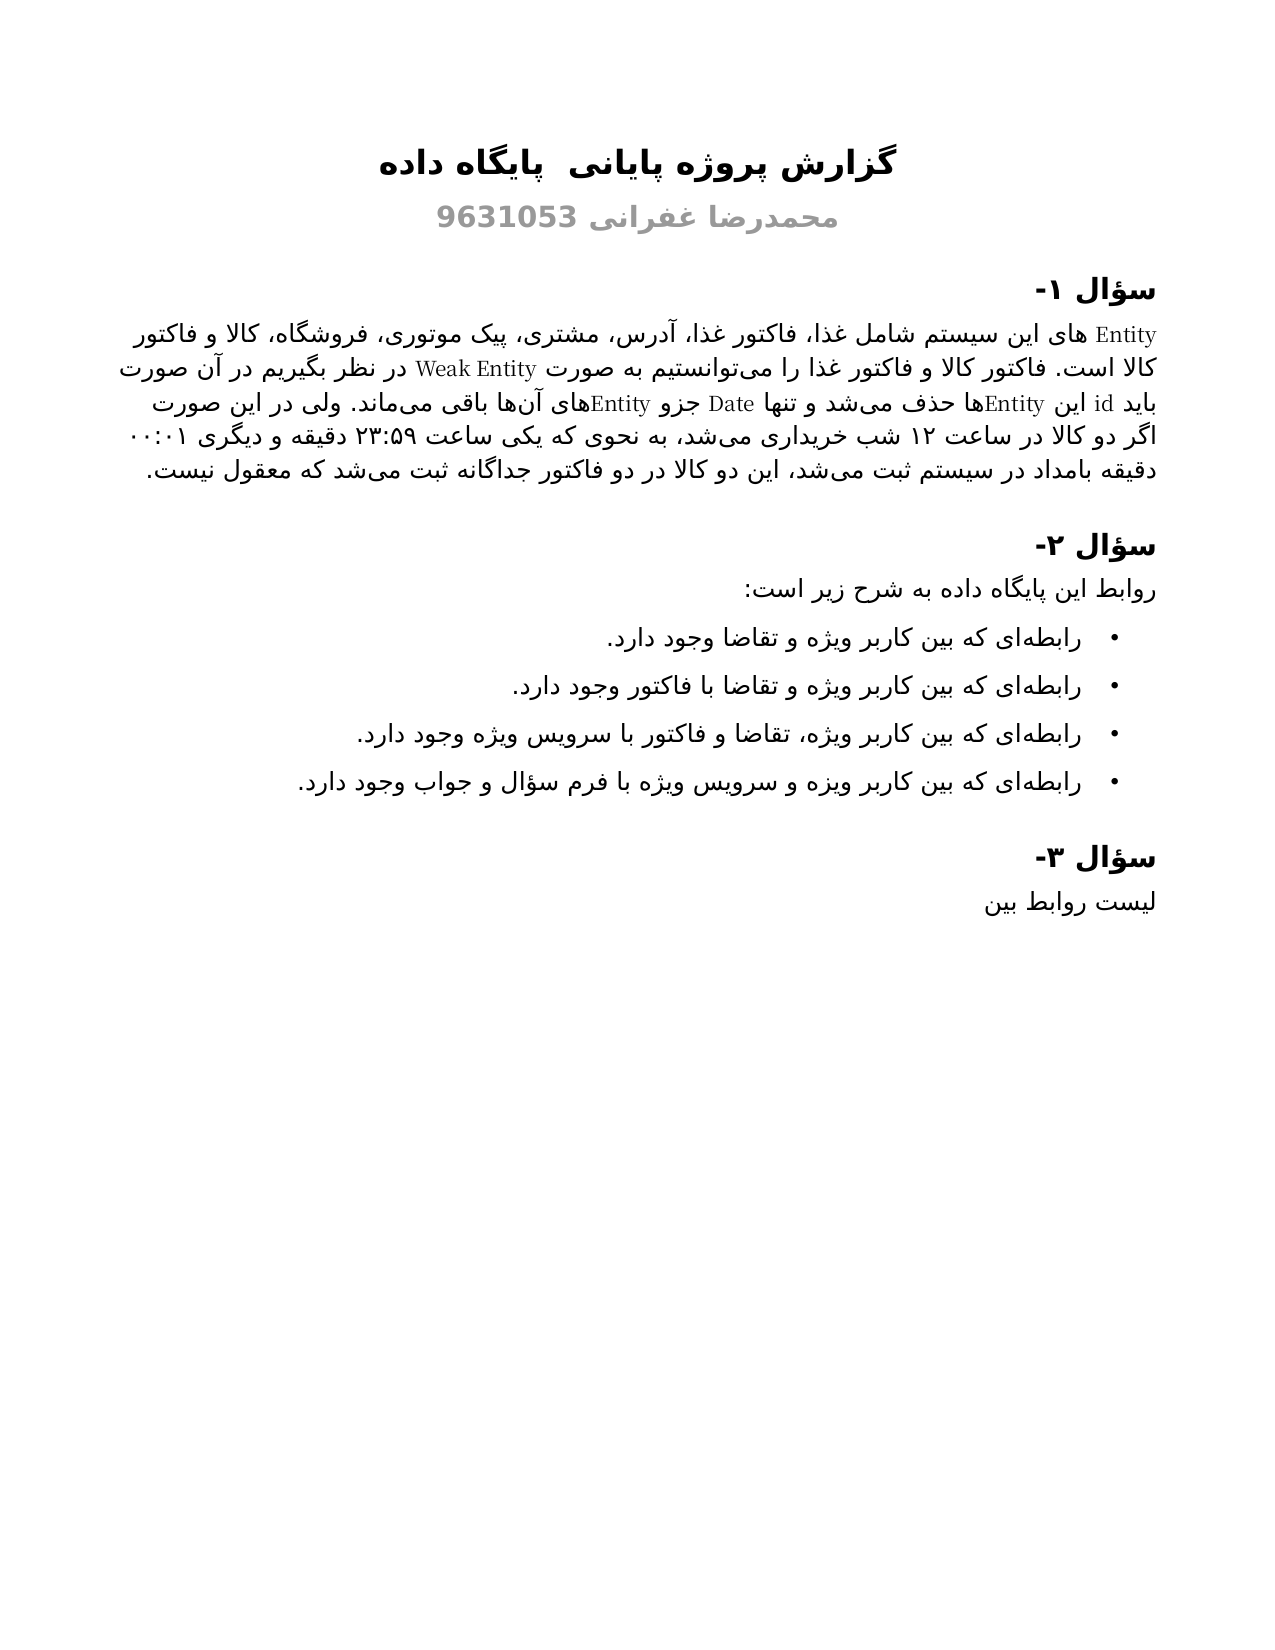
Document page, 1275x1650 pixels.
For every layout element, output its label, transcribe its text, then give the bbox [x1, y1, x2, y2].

text لیست روابط بین [118, 887, 1157, 916]
list رابطه‌ای که بین کاربر ويژه، تقاضا و فاکتور با سرویس ويژه وجود دارد. [118, 719, 1119, 748]
subtitle سؤال ۳- [118, 840, 1157, 874]
title گزارش پروژه پایانی پایگاه داده [118, 143, 1157, 182]
text Entity های این سیستم شامل غذا‌، فاکتور غذا، آدرس، مشتری، پیک موتوری، فروشگاه، کالا و فاکتور کالا است. فاکتور کالا و فاکتور غذا را می‌توانستیم به صورت Weak Entity در نظر بگیریم در آن صورت باید id این Entityها حذف می‌شد و تنها Date جزو Entityهای آن‌ها باقی می‌ماند. ولی در این صورت اگر دو کالا در ساعت ۱۲ شب خریداری می‌شد، به نحوی که یکی ساعت ۲۳:۵۹ دقیقه و دیگری ۰۰:۰۱ دقیقه بامداد در سیستم ثبت می‌شد، این دو کالا در دو فاکتور جداگانه ثبت می‌شد که معقول نیست. [118, 319, 1157, 484]
list رابطه‌ای که بین کاربر ويژه و تقاضا وجود دارد. [118, 623, 1119, 652]
list رابطه‌ای که بین کاربر ويژه و تقاضا با فاکتور وجود دارد. [118, 671, 1119, 700]
text روابط این پایگاه داده به شرح زیر است: [118, 574, 1157, 604]
subtitle محمدرضا غفرانی 9631053 [118, 201, 1157, 235]
subtitle سؤال ۱- [118, 272, 1157, 306]
list رابطه‌ای که بین کاربر ويزه و سرویس ويژه با فرم سؤال و جواب وجود دارد. [118, 767, 1119, 796]
subtitle سؤال ۲- [118, 528, 1157, 562]
